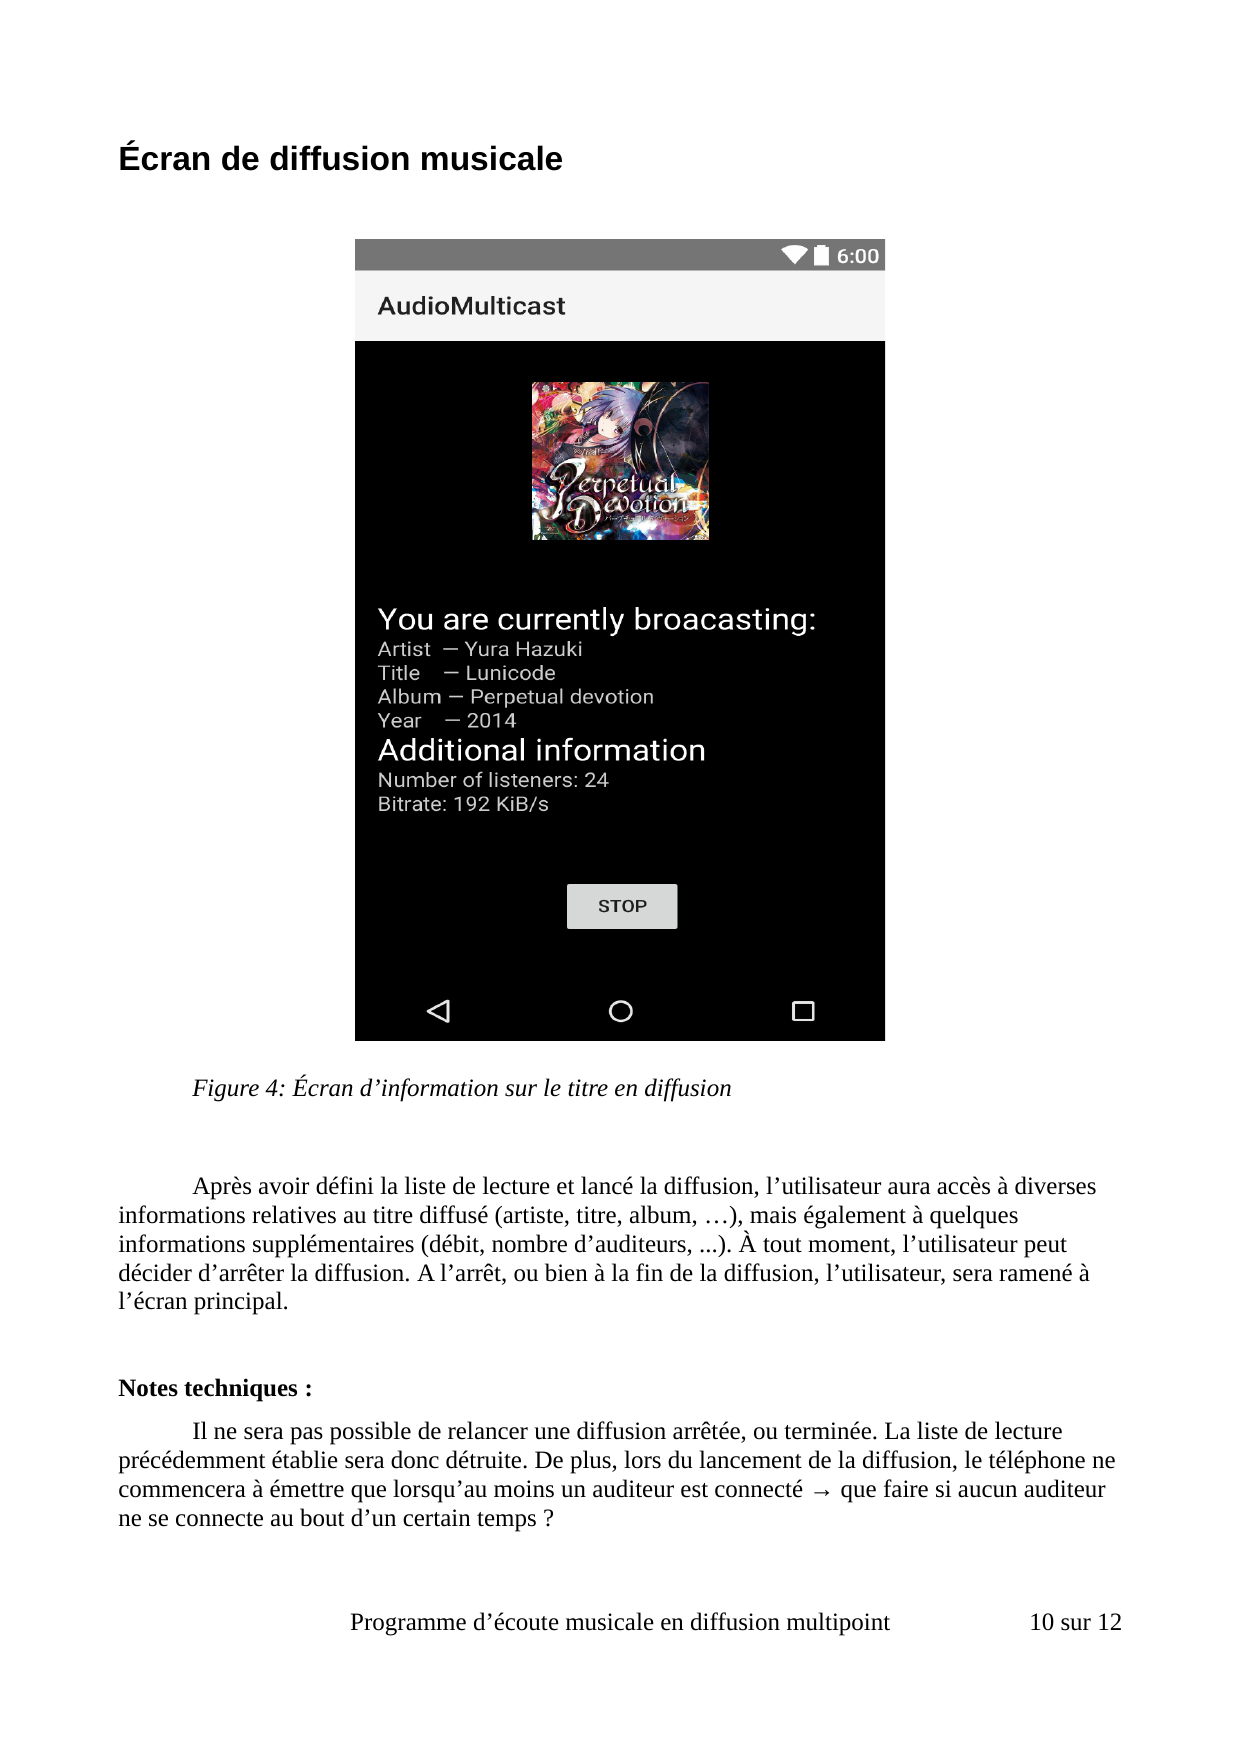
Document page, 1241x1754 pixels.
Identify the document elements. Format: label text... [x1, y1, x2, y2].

text Il ne sera pas possible de relancer une diffusion arrêtée, ou terminée. La liste de lecture précédemment établie sera donc détruite. De plus, lors du lancement de la diffusion, le téléphone ne commencera à émettre que lorsqu’au moins un auditeur est connecté → que faire si aucun auditeur ne se connecte au bout d’un certain temps ? [118, 1416, 1122, 1531]
text Figure 4: Écran d’information sur le titre en diffusion [118, 1073, 1122, 1102]
subtitle Écran de diffusion musicale [118, 139, 1122, 178]
text Après avoir défini la liste de lecture et lancé la diffusion, l’utilisateur aura accès à diverses informations relatives au titre diffusé (artiste, titre, album, …), mais également à quelques informations supplémentaires (débit, nombre d’auditeurs, ...). À tout moment, l’utilisateur peut décider d’arrêter la diffusion. A l’arrêt, ou bien à la fin de la diffusion, l’utilisateur, sera ramené à l’écran principal. [118, 1171, 1122, 1315]
picture [355, 239, 886, 1041]
text Notes techniques : [118, 1373, 1122, 1402]
